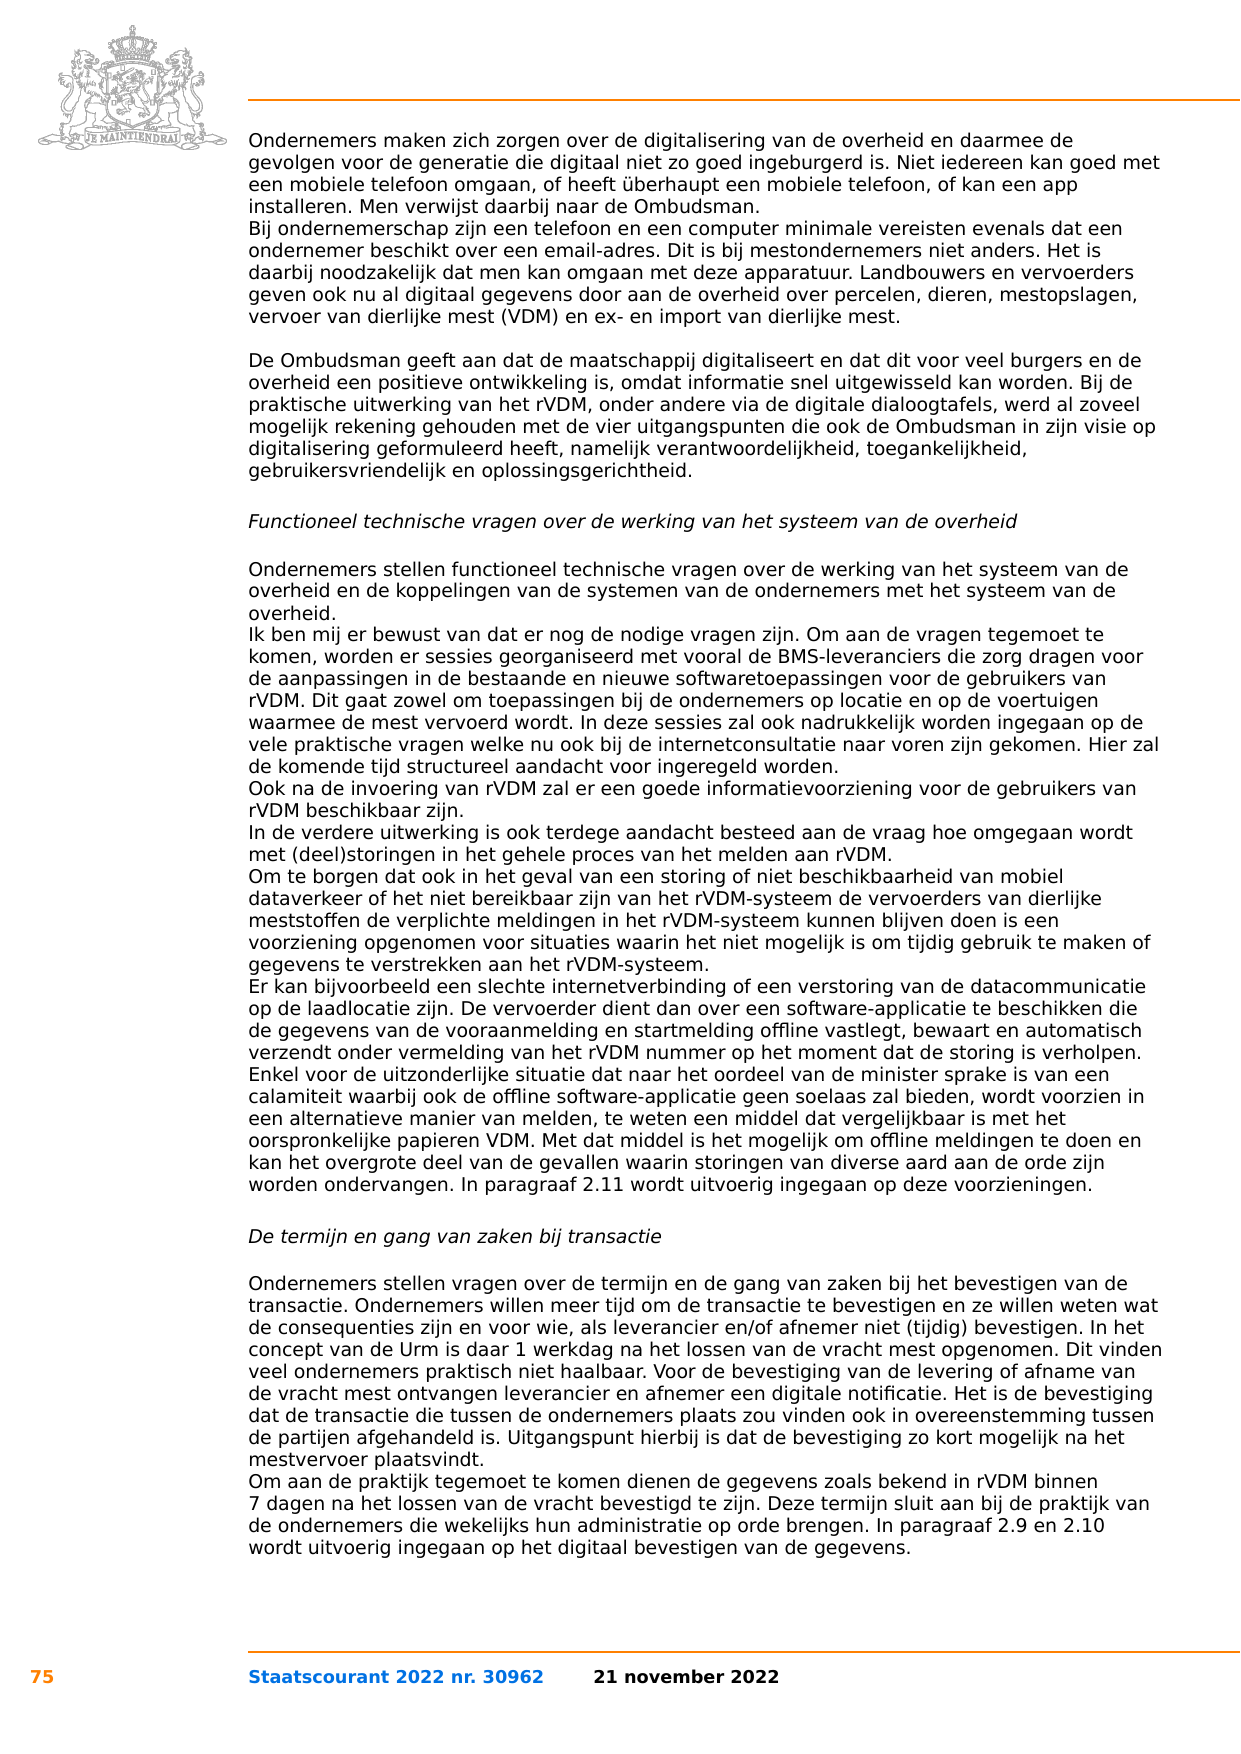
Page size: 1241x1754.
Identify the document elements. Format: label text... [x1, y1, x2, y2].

text Ook na de invoering van rVDM zal er een goede informatievoorziening voor de gebruikers van rVDM beschikbaar zijn. [248, 778, 1163, 822]
text Om aan de praktijk tegemoet te komen dienen de gegevens zoals bekend in rVDM binnen 7 dagen na het lossen van de vracht bevestigd te zijn. Deze termijn sluit aan bij de praktijk van de ondernemers die wekelijks hun administratie op orde brengen. In paragraaf 2.9 en 2.10 wordt uitvoerig ingegaan op het digitaal bevestigen van de gegevens. [248, 1471, 1163, 1558]
text Ondernemers stellen vragen over de termijn en de gang van zaken bij het bevestigen van de transactie. Ondernemers willen meer tijd om de transactie te bevestigen en ze willen weten wat de consequenties zijn en voor wie, als leverancier en/of afnemer niet (tijdig) bevestigen. In het concept van de Urm is daar 1 werkdag na het lossen van de vracht mest opgenomen. Dit vinden veel ondernemers praktisch niet haalbaar. Voor de bevestiging van de levering of afname van de vracht mest ontvangen leverancier en afnemer een digitale notificatie. Het is de bevestiging dat de transactie die tussen de ondernemers plaats zou vinden ook in overeenstemming tussen de partijen afgehandeld is. Uitgangspunt hierbij is dat de bevestiging zo kort mogelijk na het mestvervoer plaatsvindt. [248, 1273, 1163, 1471]
text Om te borgen dat ook in het geval van een storing of niet beschikbaarheid van mobiel dataverkeer of het niet bereikbaar zijn van het rVDM-systeem de vervoerders van dierlijke meststoffen de verplichte meldingen in het rVDM-systeem kunnen blijven doen is een voorziening opgenomen voor situaties waarin het niet mogelijk is om tijdig gebruik te maken of gegevens te verstrekken aan het rVDM-systeem. [248, 866, 1163, 976]
text Ondernemers stellen functioneel technische vragen over de werking van het systeem van de overheid en de koppelingen van de systemen van de ondernemers met het systeem van de overheid. [248, 558, 1163, 624]
subtitle De termijn en gang van zaken bij transactie [248, 1226, 1163, 1248]
subtitle Functioneel technische vragen over de werking van het systeem van de overheid [248, 511, 1163, 533]
text Ondernemers maken zich zorgen over de digitalisering van de overheid en daarmee de gevolgen voor de generatie die digitaal niet zo goed ingeburgerd is. Niet iedereen kan goed met een mobiele telefoon omgaan, of heeft überhaupt een mobiele telefoon, of kan een app installeren. Men verwijst daarbij naar de Ombudsman. [248, 130, 1163, 218]
text De Ombudsman geeft aan dat de maatschappij digitaliseert en dat dit voor veel burgers en de overheid een positieve ontwikkeling is, omdat informatie snel uitgewisseld kan worden. Bij de praktische uitwerking van het rVDM, onder andere via de digitale dialoogtafels, werd al zoveel mogelijk rekening gehouden met de vier uitgangspunten die ook de Ombudsman in zijn visie op digitalisering geformuleerd heeft, namelijk verantwoordelijkheid, toegankelijkheid, gebruikersvriendelijk en oplossingsgerichtheid. [248, 349, 1163, 481]
picture [38, 25, 227, 150]
text Ik ben mij er bewust van dat er nog de nodige vragen zijn. Om aan de vragen tegemoet te komen, worden er sessies georganiseerd met vooral de BMS-leveranciers die zorg dragen voor de aanpassingen in de bestaande en nieuwe softwaretoepassingen voor de gebruikers van rVDM. Dit gaat zowel om toepassingen bij de ondernemers op locatie en op de voertuigen waarmee de mest vervoerd wordt. In deze sessies zal ook nadrukkelijk worden ingegaan op de vele praktische vragen welke nu ook bij de internetconsultatie naar voren zijn gekomen. Hier zal de komende tijd structureel aandacht voor ingeregeld worden. [248, 624, 1163, 778]
text Bij ondernemerschap zijn een telefoon en een computer minimale vereisten evenals dat een ondernemer beschikt over een email-adres. Dit is bij mestondernemers niet anders. Het is daarbij noodzakelijk dat men kan omgaan met deze apparatuur. Landbouwers en vervoerders geven ook nu al digitaal gegevens door aan de overheid over percelen, dieren, mestopslagen, vervoer van dierlijke mest (VDM) en ex- en import van dierlijke mest. [248, 218, 1163, 328]
text In de verdere uitwerking is ook terdege aandacht besteed aan de vraag hoe omgegaan wordt met (deel)storingen in het gehele proces van het melden aan rVDM. [248, 822, 1163, 866]
text Er kan bijvoorbeeld een slechte internetverbinding of een verstoring van de datacommunicatie op de laadlocatie zijn. De vervoerder dient dan over een software-applicatie te beschikken die de gegevens van de vooraanmelding en startmelding offline vastlegt, bewaart en automatisch verzendt onder vermelding van het rVDM nummer op het moment dat de storing is verholpen. Enkel voor de uitzonderlijke situatie dat naar het oordeel van de minister sprake is van een calamiteit waarbij ook de offline software-applicatie geen soelaas zal bieden, wordt voorzien in een alternatieve manier van melden, te weten een middel dat vergelijkbaar is met het oorspronkelijke papieren VDM. Met dat middel is het mogelijk om offline meldingen te doen en kan het overgrote deel van de gevallen waarin storingen van diverse aard aan de orde zijn worden ondervangen. In paragraaf 2.11 wordt uitvoerig ingegaan op deze voorzieningen. [248, 976, 1163, 1196]
